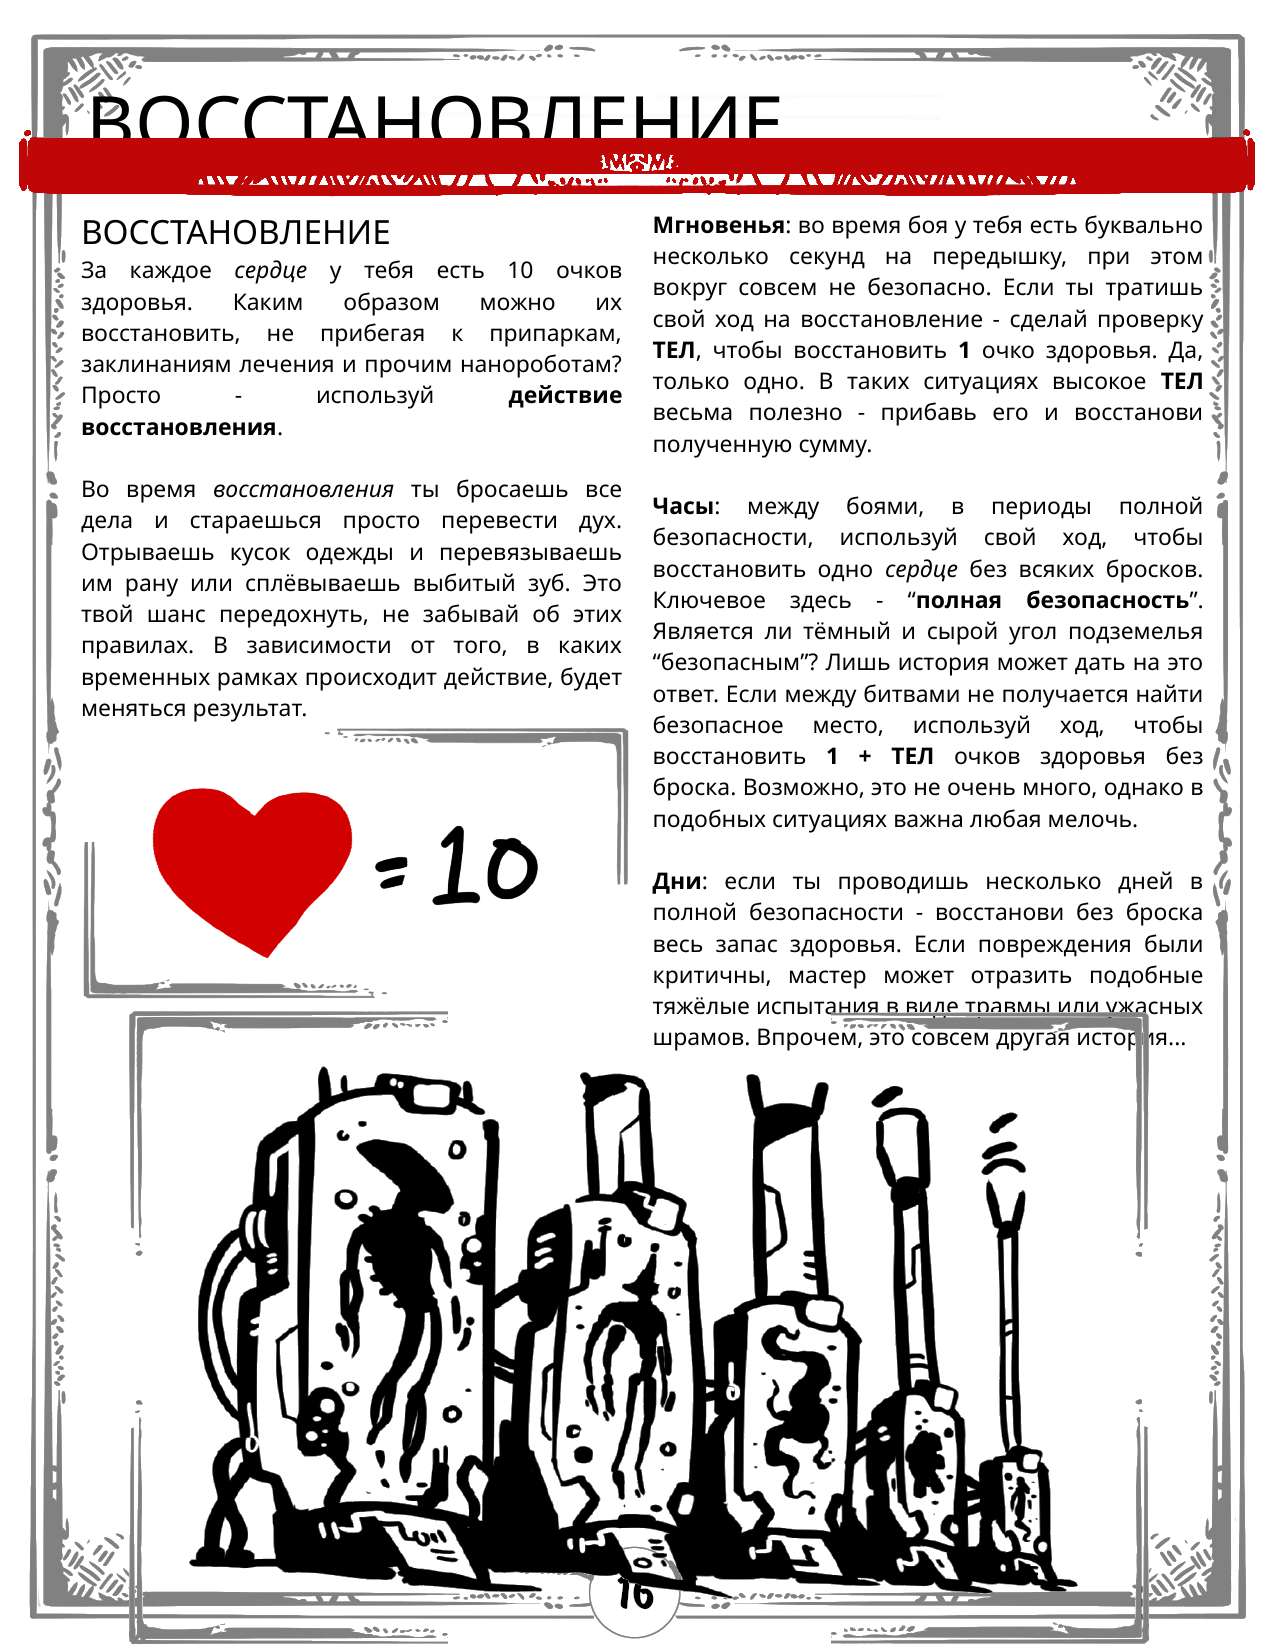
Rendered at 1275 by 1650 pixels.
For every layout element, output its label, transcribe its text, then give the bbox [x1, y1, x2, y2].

table_header ВОССТАНОВЛЕНИЕ За каждое сердце у тебя есть 10 очков здоровья. Каким образом можно их восстановить, не прибегая к припаркам, заклинаниям лечения и прочим нанороботам? Просто - используй действие восстановления. Во время восстановления ты бросаешь все дела и стараешься просто перевести дух. Отрываешь кусок одежды и перевязываешь им рану или сплёвываешь выбитый зуб. Это твой шанс передохнуть, не забывай об этих правилах. В зависимости от того, в каких временных рамках происходит действие, будет меняться результат. [0, 203, 637, 1058]
table_header Мгновенья: во время боя у тебя есть буквально несколько секунд на передышку, при этом вокруг совсем не безопасно. Если ты тратишь свой ход на восстановление - сделай проверку ТЕЛ, чтобы восстановить 1 очко здоровья. Да, только одно. В таких ситуациях высокое ТЕЛ весьма полезно - прибавь его и восстанови полученную сумму. Часы: между боями, в периоды полной безопасности, используй свой ход, чтобы восстановить одно сердце без всяких бросков. Ключевое здесь - “полная безопасность”. Является ли тёмный и сырой угол подземелья “безопасным”? Лишь история может дать на это ответ. Если между битвами не получается найти безопасное место, используй ход, чтобы восстановить 1 + ТЕЛ очков здоровья без броска. Возможно, это не очень много, однако в подобных ситуациях важна любая мелочь. Дни: если ты проводишь несколько дней в полной безопасности - восстанови без броска весь запас здоровья. Если повреждения были критичны, мастер может отразить подобные тяжёлые испытания в виде травмы или ужасных шрамов. Впрочем, это совсем другая история... [638, 203, 1275, 1058]
picture [80, 722, 632, 1003]
picture [0, 6, 1275, 1650]
